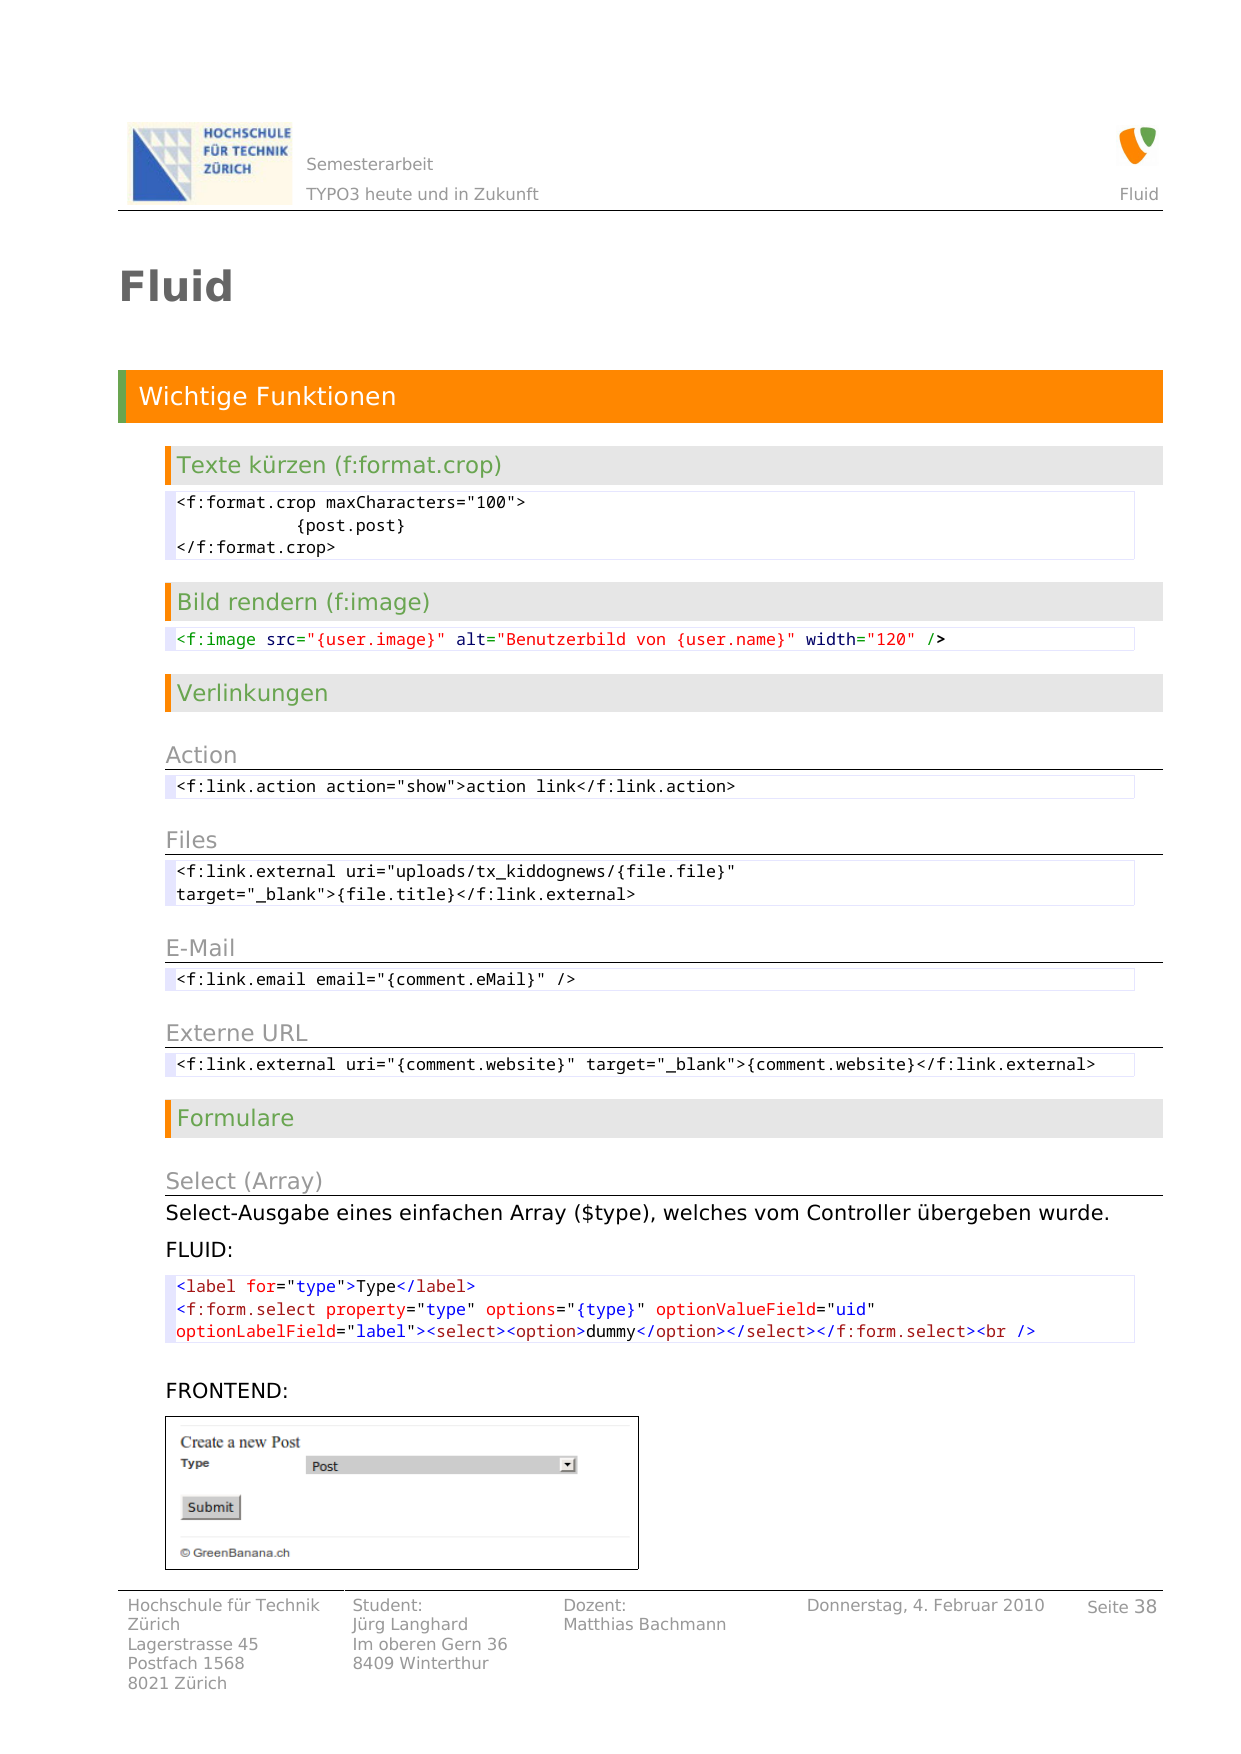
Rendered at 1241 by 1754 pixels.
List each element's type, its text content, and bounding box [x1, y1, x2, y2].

subtitle Bild rendern (f:image) [165, 582, 1163, 621]
subtitle Select (Array) [165, 1168, 1163, 1195]
text <f:link.external uri="{comment.website}" target="_blank">{comment.website}</f:link.external> [176, 1054, 1134, 1076]
text {post.post} [176, 514, 1134, 536]
subtitle Formulare [165, 1099, 1163, 1138]
subtitle Externe URL [165, 1020, 1163, 1047]
subtitle E-Mail [165, 935, 1163, 962]
text <f:link.external uri="uploads/tx_kiddognews/{file.file}" target="_blank">{file.title}</f:link.external> [176, 861, 1134, 905]
subtitle Texte kürzen (f:format.crop) [171, 446, 1163, 485]
subtitle Fluid [118, 263, 1163, 311]
text <label for="type">Type</label> [176, 1276, 1134, 1297]
text FRONTEND: [165, 1379, 1163, 1404]
text <f:form.select property="type" options="{type}" optionValueField="uid" optionLabelField="label"><select><option>dummy</option></select></f:form.select><br /> [176, 1297, 1134, 1342]
picture [1116, 125, 1159, 166]
text <f:image src="{user.image}" alt="Benutzerbild von {user.name}" width="120" /> [176, 628, 1134, 650]
subtitle Files [165, 827, 1163, 854]
text <f:format.crop maxCharacters="100"> [176, 492, 1134, 514]
text <f:link.action action="show">action link</f:link.action> [176, 776, 1134, 798]
text Select-Ausgabe eines einfachen Array ($type), welches vom Controller übergeben wurde. [165, 1201, 1163, 1225]
subtitle Verlinkungen [171, 674, 1163, 712]
text </f:format.crop> [176, 536, 1134, 559]
picture [127, 122, 293, 205]
subtitle Wichtige Funktionen [126, 370, 1163, 423]
picture [168, 1419, 635, 1566]
text <f:link.email email="{comment.eMail}" /> [176, 969, 1134, 990]
subtitle Action [165, 742, 1163, 769]
text FLUID: [165, 1238, 1163, 1262]
